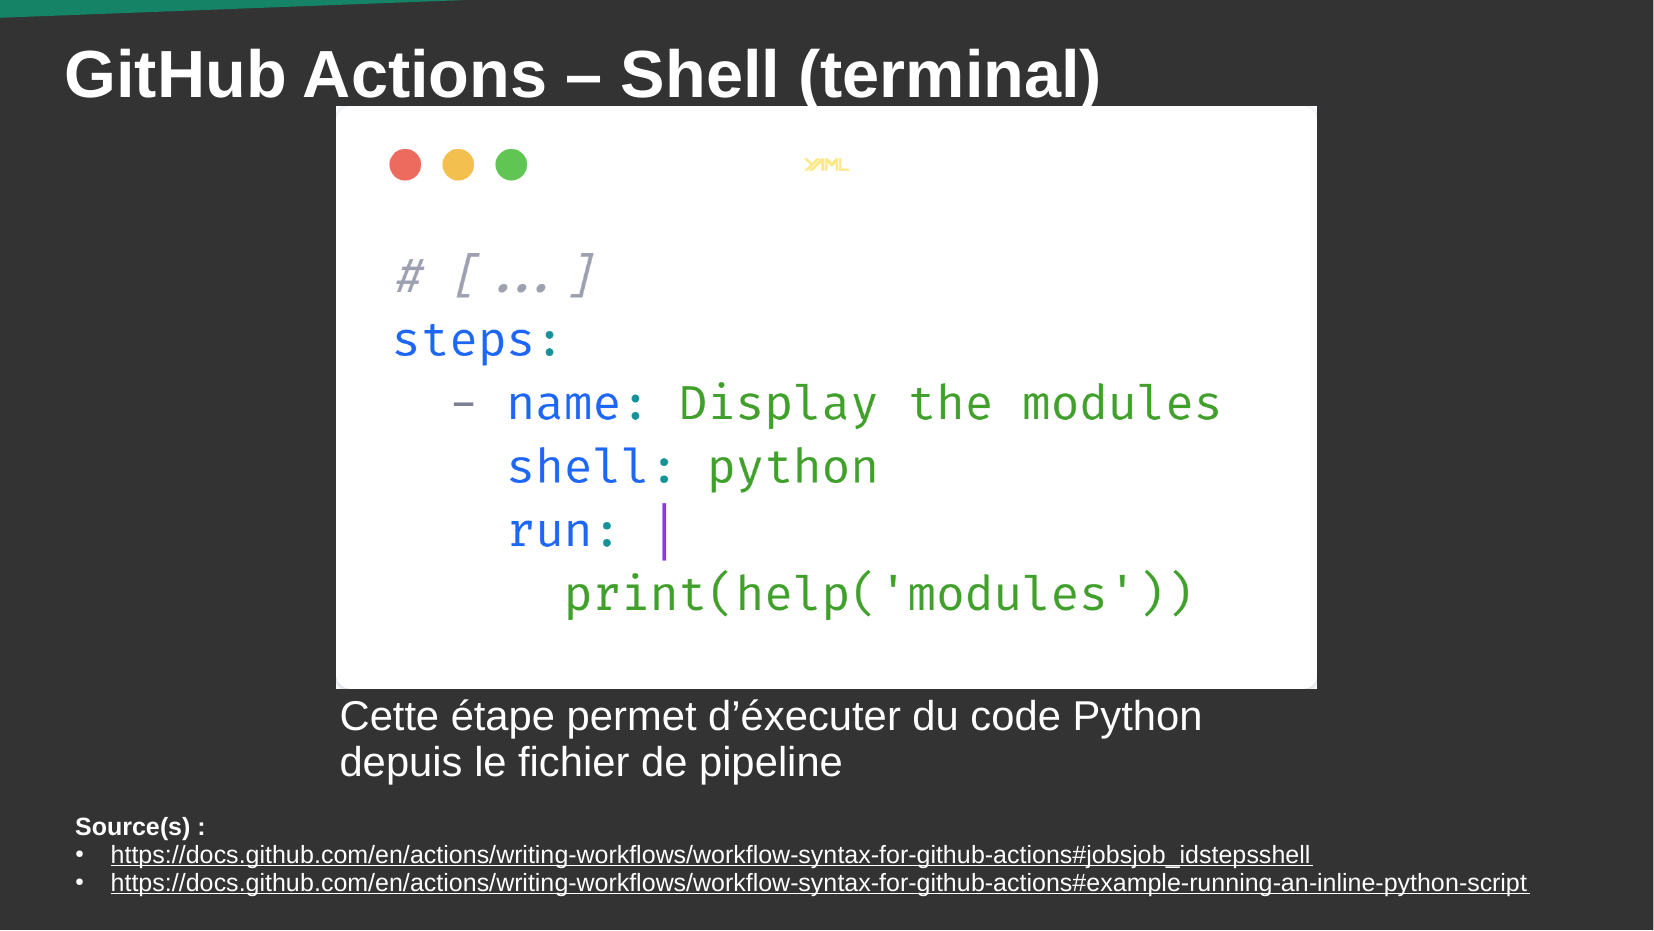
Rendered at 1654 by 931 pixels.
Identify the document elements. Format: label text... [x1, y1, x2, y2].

picture [336, 106, 1317, 689]
text_box [0, 0, 467, 18]
title GitHub Actions – Shell (terminal) [64, 37, 1577, 119]
text_box Cette étape permet d’éxecuter du code Python depuis le fichier de pipeline [324, 685, 1241, 793]
text_box Source(s) : https://docs.github.com/en/actions/writing-workflows/workflow-syntax-for-github-actions#jobsjob_idstepsshell https://docs.github.com/en/actions/writing-workflows/workflow-syntax-for-github-actions#example-running-an-inline-python-script [60, 795, 1595, 905]
